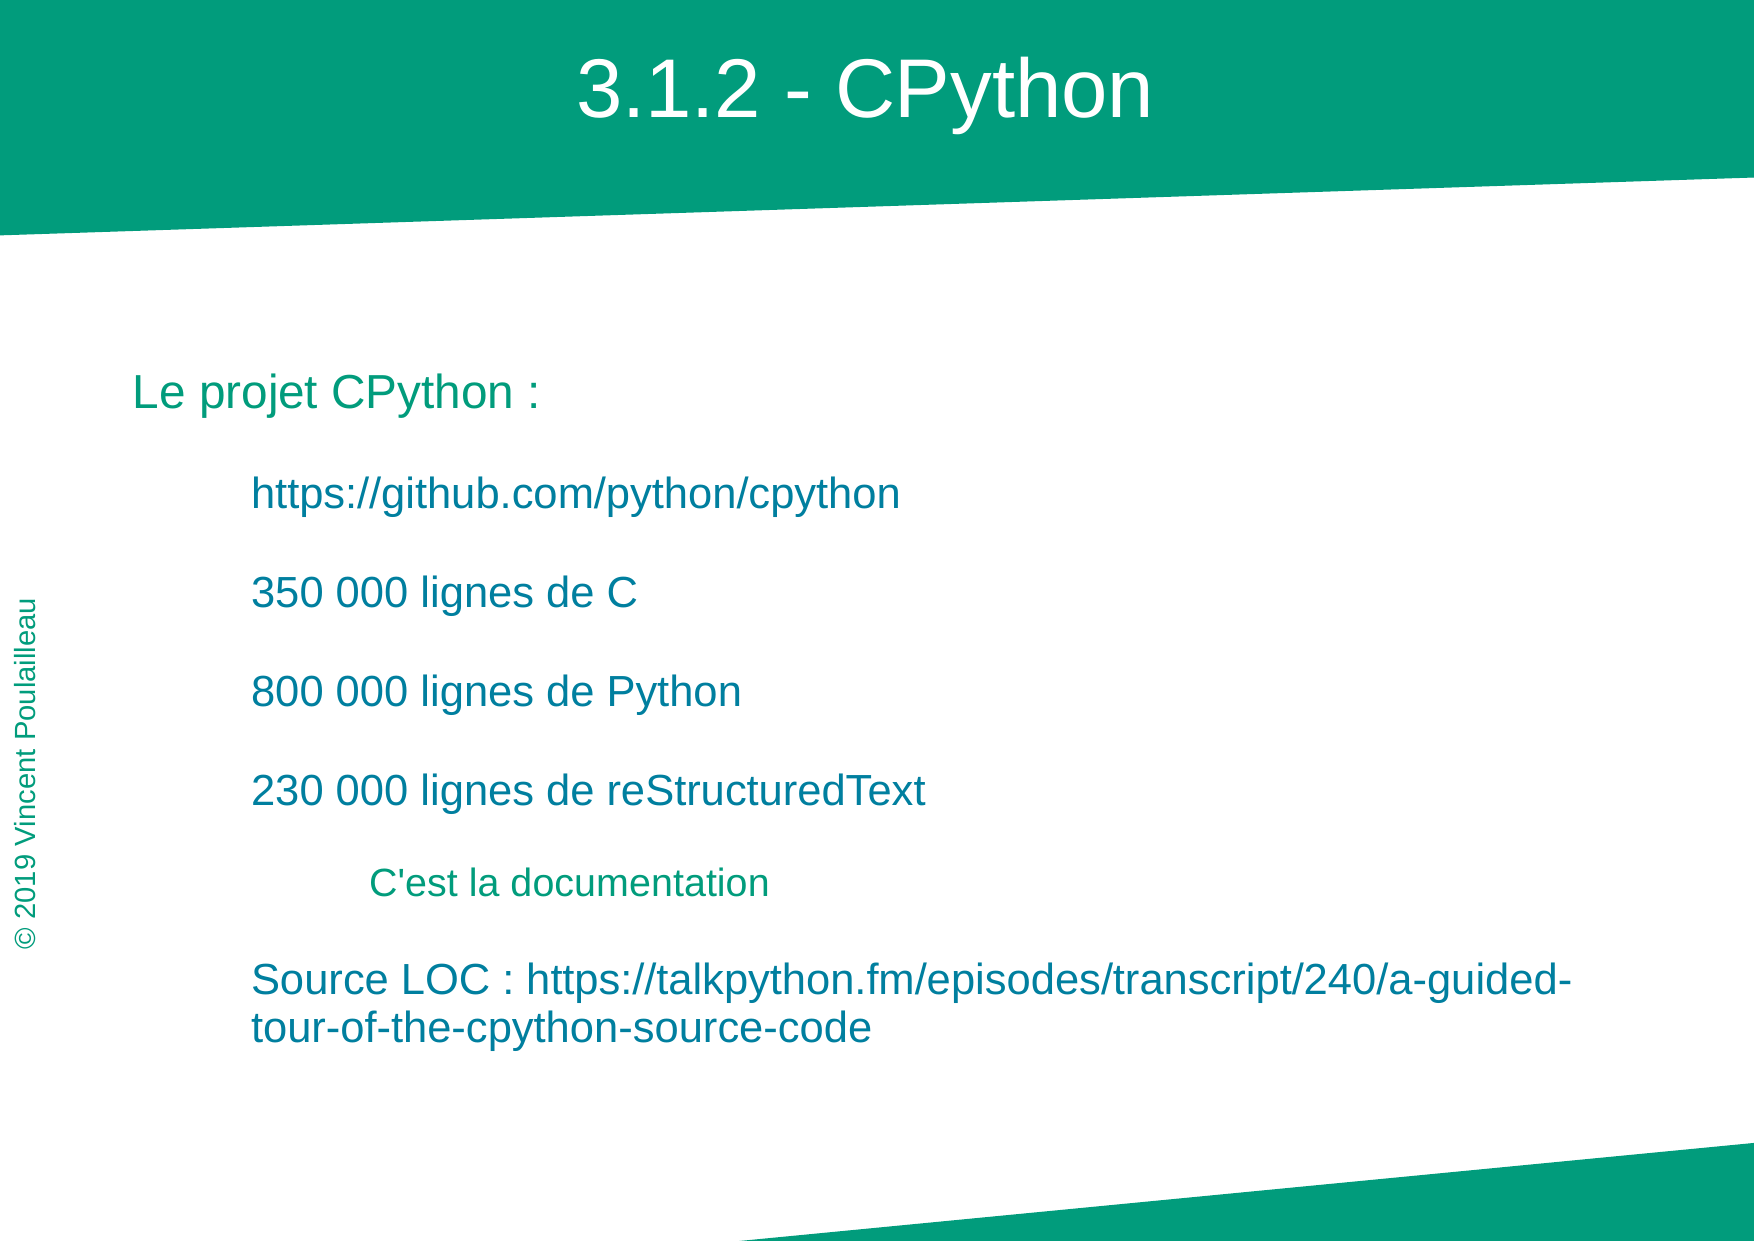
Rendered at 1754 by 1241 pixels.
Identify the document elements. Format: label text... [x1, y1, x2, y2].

text_box Le projet CPython : https://github.com/python/cpython 350 000 lignes de C 800 000 lignes de Python 230 000 lignes de reStructuredText C'est la documentation Source LOC : https://talkpython.fm/episodes/transcript/240/a-guided-tour-of-the-cpython-source-code [0, 178, 1754, 1241]
text_box © 2019 Vincent Poulailleau [1, 448, 61, 1099]
text_box 3.1.2 - CPython [0, 0, 1754, 178]
